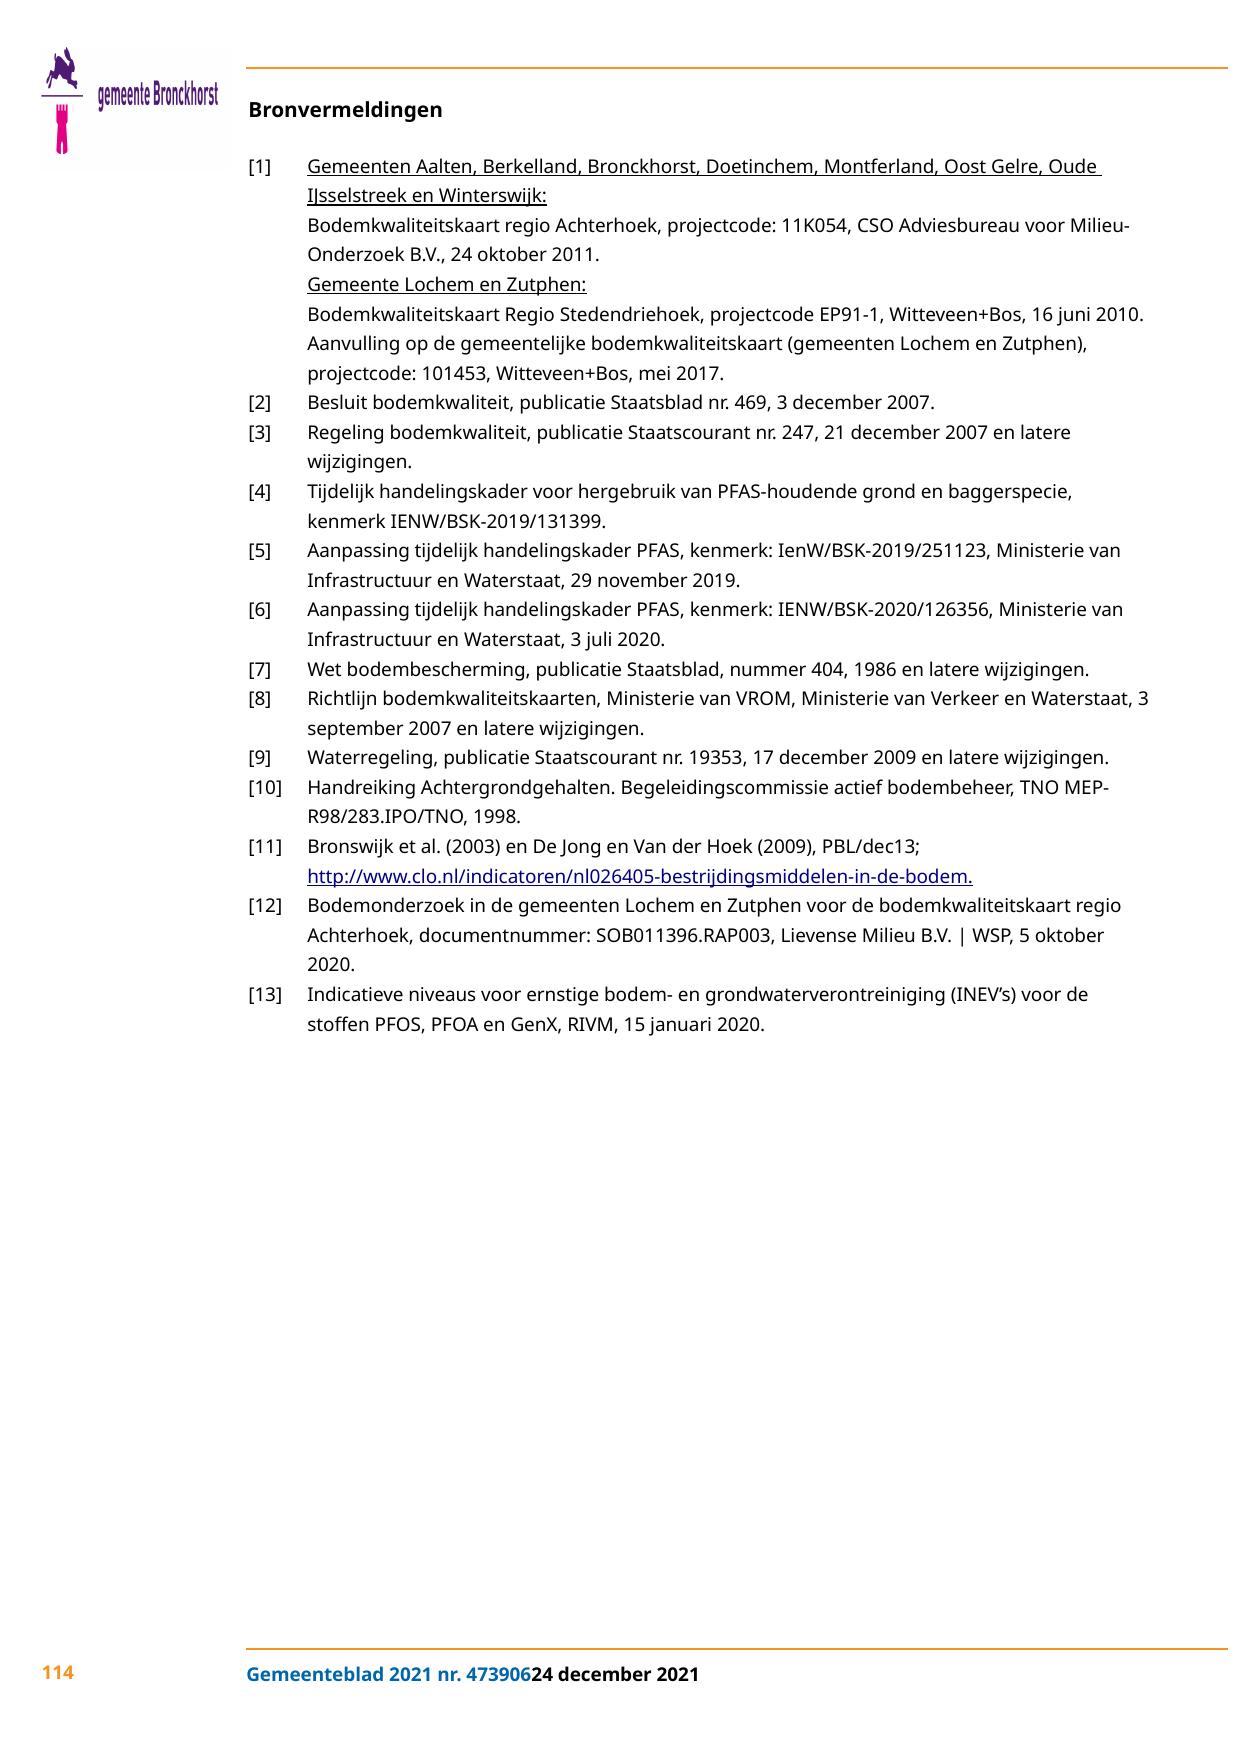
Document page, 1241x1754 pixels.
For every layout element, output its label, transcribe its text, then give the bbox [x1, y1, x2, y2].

list Wet bodembescherming, publicatie Staatsblad, nummer 404, 1986 en latere wijzigingen. [248, 656, 1152, 682]
list Bronswijk et al. (2003) en De Jong en Van der Hoek (2009), PBL/dec13; http://www.clo.nl/indicatoren/nl026405-bestrijdingsmiddelen-in-de-bodem. [248, 833, 1152, 889]
text Bronvermeldingen [248, 95, 1152, 123]
list Bodemonderzoek in de gemeenten Lochem en Zutphen voor de bodemkwaliteitskaart regio Achterhoek, documentnummer: SOB011396.RAP003, Lievense Milieu B.V. | WSP, 5 oktober 2020. [248, 892, 1152, 977]
list Aanvulling op de gemeentelijke bodemkwaliteitskaart (gemeenten Lochem en Zutphen), projectcode: 101453, Witteveen+Bos, mei 2017. [248, 330, 1152, 386]
list Gemeenten Aalten, Berkelland, Bronckhorst, Doetinchem, Montferland, Oost Gelre, Oude IJsselstreek en Winterswijk: [248, 153, 1152, 208]
list Regeling bodemkwaliteit, publicatie Staatscourant nr. 247, 21 december 2007 en latere wijzigingen. [248, 419, 1152, 474]
picture [41, 47, 231, 172]
list Tijdelijk handelingskader voor hergebruik van PFAS-houdende grond en baggerspecie, kenmerk IENW/BSK-2019/131399. [248, 478, 1152, 534]
list Bodemkwaliteitskaart regio Achterhoek, projectcode: 11K054, CSO Adviesbureau voor Milieu-Onderzoek B.V., 24 oktober 2011. [248, 212, 1152, 267]
list Aanpassing tijdelijk handelingskader PFAS, kenmerk: IenW/BSK-2019/251123, Ministerie van Infrastructuur en Waterstaat, 29 november 2019. [248, 537, 1152, 593]
list Indicatieve niveaus voor ernstige bodem- en grondwaterverontreiniging (INEV’s) voor de stoffen PFOS, PFOA en GenX, RIVM, 15 januari 2020. [248, 981, 1152, 1037]
list Besluit bodemkwaliteit, publicatie Staatsblad nr. 469, 3 december 2007. [248, 389, 1152, 415]
list Aanpassing tijdelijk handelingskader PFAS, kenmerk: IENW/BSK-2020/126356, Ministerie van Infrastructuur en Waterstaat, 3 juli 2020. [248, 597, 1152, 652]
list Waterregeling, publicatie Staatscourant nr. 19353, 17 december 2009 en latere wijzigingen. [248, 744, 1152, 770]
list Gemeente Lochem en Zutphen: [248, 271, 1152, 297]
list Handreiking Achtergrondgehalten. Begeleidingscommissie actief bodembeheer, TNO MEP-R98/283.IPO/TNO, 1998. [248, 774, 1152, 829]
list Bodemkwaliteitskaart Regio Stedendriehoek, projectcode EP91-1, Witteveen+Bos, 16 juni 2010. [248, 301, 1152, 327]
list Richtlijn bodemkwaliteitskaarten, Ministerie van VROM, Ministerie van Verkeer en Waterstaat, 3 september 2007 en latere wijzigingen. [248, 685, 1152, 741]
